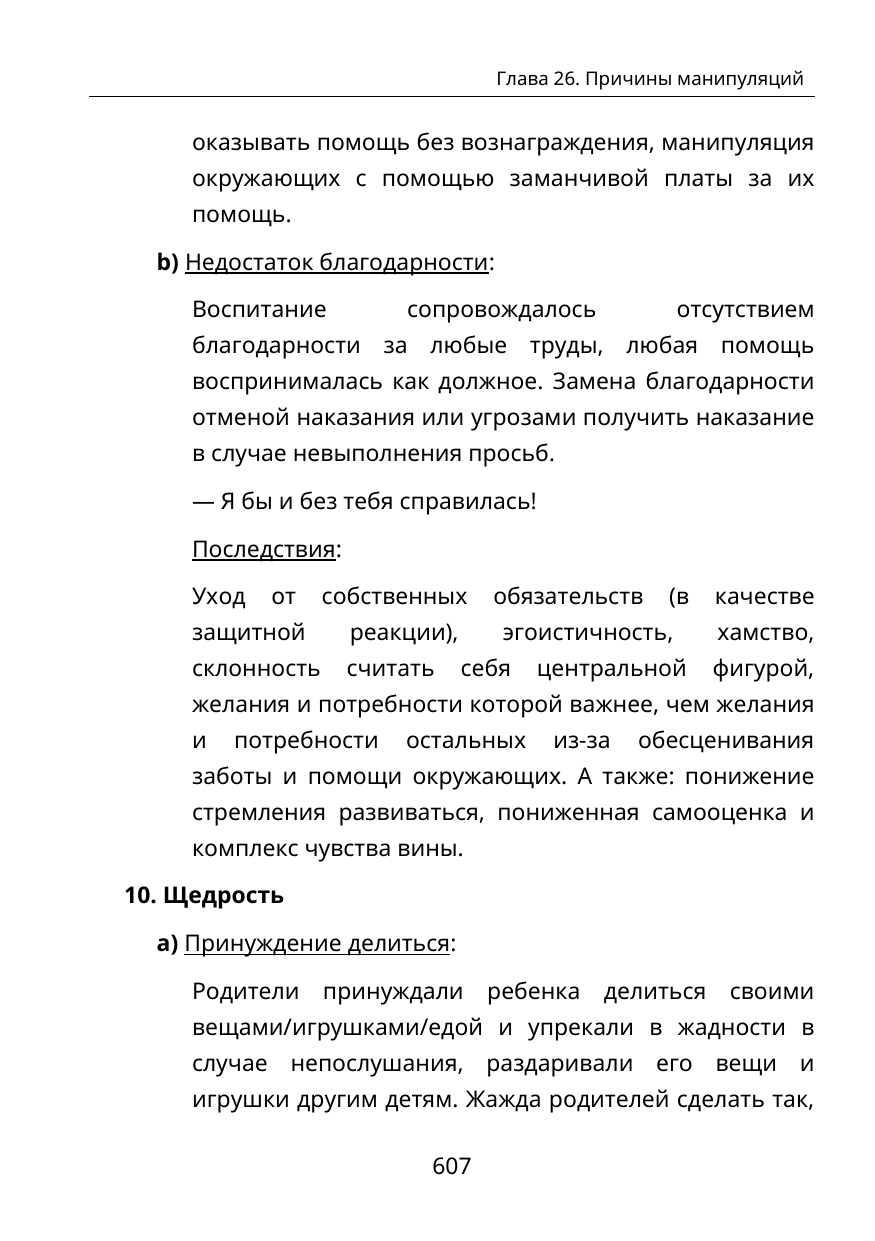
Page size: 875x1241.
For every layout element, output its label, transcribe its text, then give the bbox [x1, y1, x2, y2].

list Последствия: [151, 532, 815, 564]
list Щедрость [118, 879, 815, 911]
list Родители принуждали ребенка делиться своими вещами/игрушками/едой и упрекали в жадности в случае непослушания, раздаривали его вещи и игрушки другим детям. Жажда родителей сделать так, [151, 975, 815, 1114]
list Принуждение делиться: [151, 927, 815, 958]
list Недостаток благодарности: [151, 246, 815, 277]
list — Я бы и без тебя справилась! [151, 485, 815, 516]
list Воспитание сопровождалось отсутствием благодарности за любые труды, любая помощь воспринималась как должное. Замена благодарности отменой наказания или угрозами получить наказание в случае невыполнения просьб. [151, 293, 815, 468]
list Уход от собственных обязательств (в качестве защитной реакции), эгоистичность, хамство, склонность считать себя центральной фигурой, желания и потребности которой важнее, чем желания и потребности остальных из-за обесценивания заботы и помощи окружающих. А также: понижение стремления развиваться, пониженная самооценка и комплекс чувства вины. [151, 580, 815, 863]
list оказывать помощь без вознаграждения, манипуляция окружающих с помощью заманчивой платы за их помощь. [151, 126, 815, 229]
